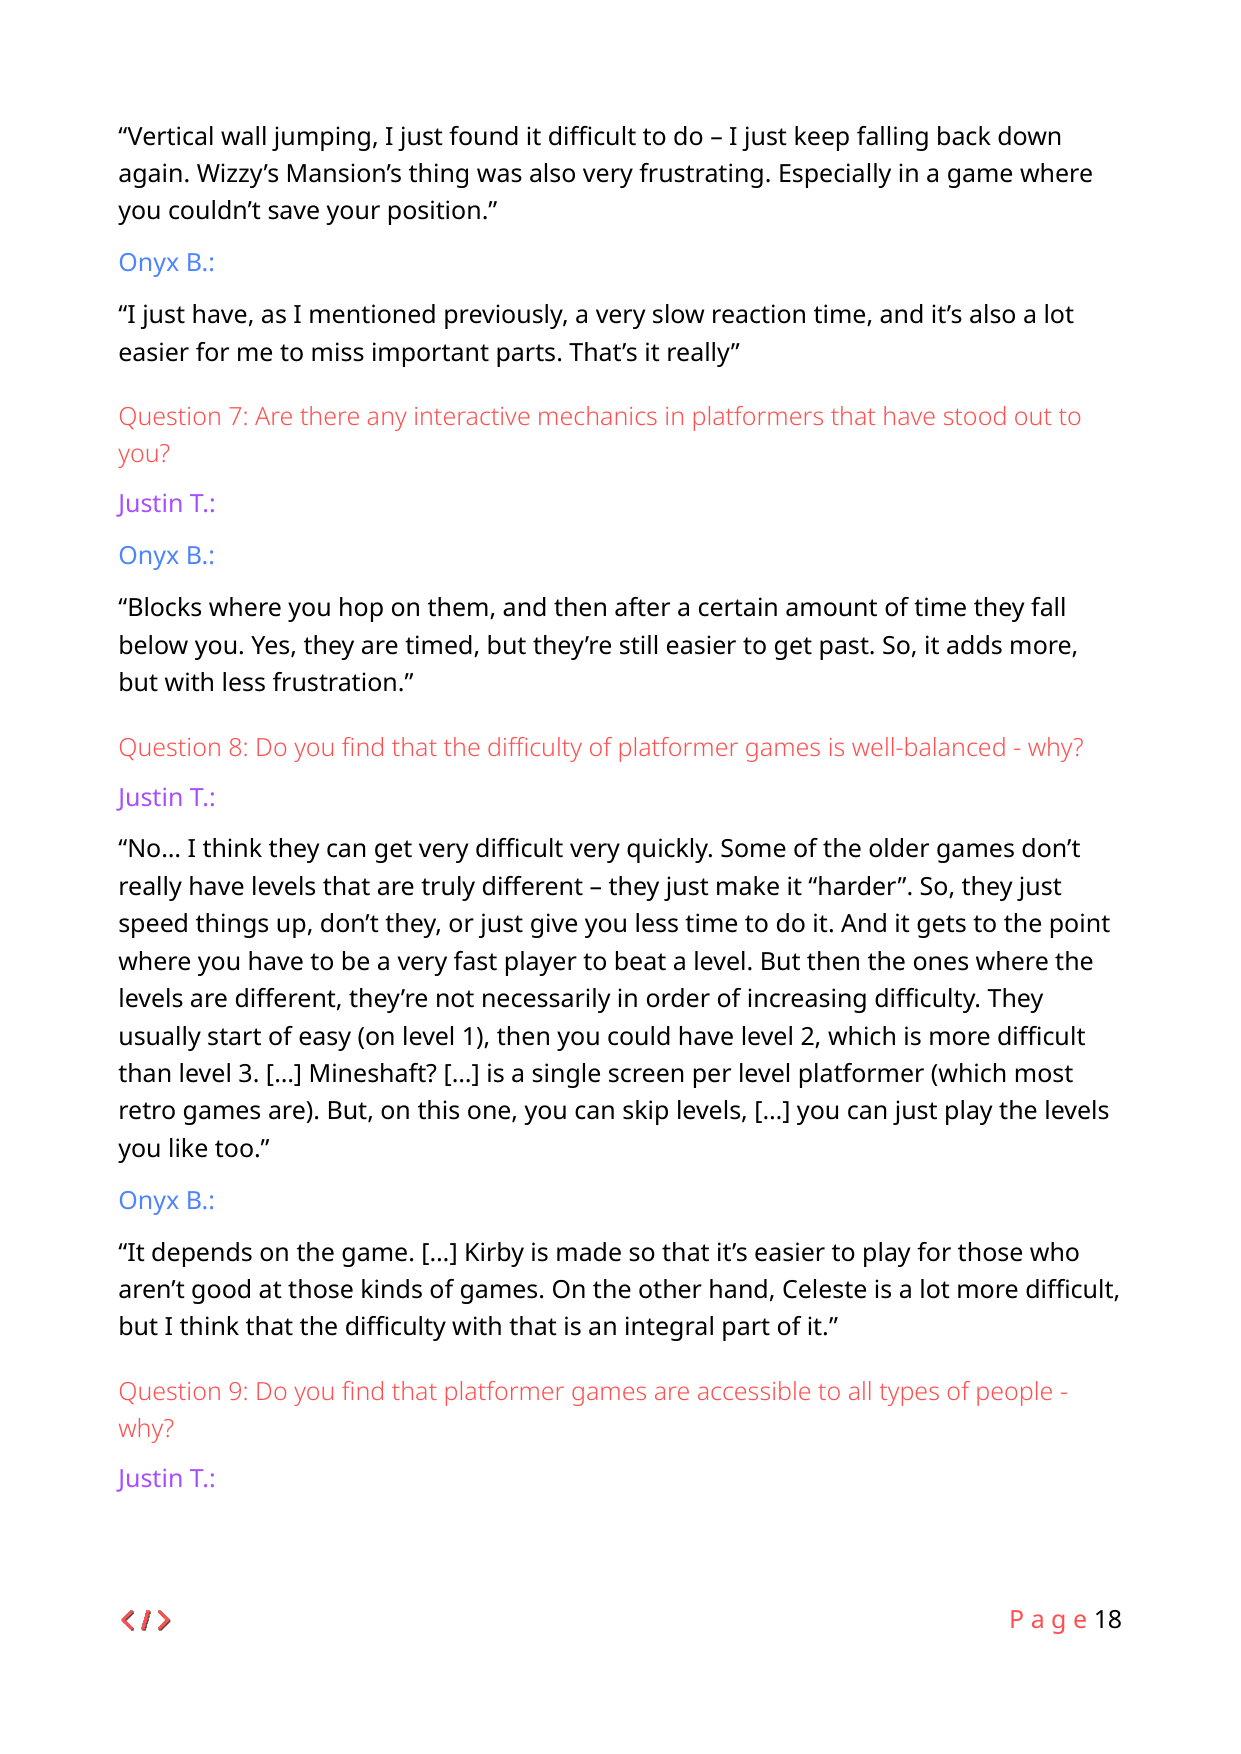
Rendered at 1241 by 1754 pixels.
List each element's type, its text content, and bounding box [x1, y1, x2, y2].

text Justin T.: [118, 779, 1122, 813]
text “It depends on the game. […] Kirby is made so that it’s easier to play for those who aren’t good at those kinds of games. On the other hand, Celeste is a lot more difficult, but I think that the difficulty with that is an integral part of it.” [118, 1234, 1122, 1343]
text Onyx B.: [118, 1182, 1122, 1216]
text “No… I think they can get very difficult very quickly. Some of the older games don’t really have levels that are truly different – they just make it “harder”. So, they just speed things up, don’t they, or just give you less time to do it. And it gets to the point where you have to be a very fast player to beat a level. But then the ones where the levels are different, they’re not necessarily in order of increasing difficulty. They usually start of easy (on level 1), then you could have level 2, which is more difficult than level 3. […] Mineshaft? […] is a single screen per level platformer (which most retro games are). But, on this one, you can skip levels, […] you can just play the levels you like too.” [118, 831, 1122, 1164]
subtitle Question 9: Do you find that platformer games are accessible to all types of people - why? [118, 1373, 1122, 1445]
text Justin T.: [118, 1461, 1122, 1495]
subtitle Question 8: Do you find that the difficulty of platformer games is well-balanced - why? [118, 729, 1122, 763]
text “Blocks where you hop on them, and then after a certain amount of time they fall below you. Yes, they are timed, but they’re still easier to get past. So, it adds more, but with less frustration.” [118, 590, 1122, 699]
subtitle Question 7: Are there any interactive mechanics in platformers that have stood out to you? [118, 399, 1122, 470]
picture [116, 1591, 175, 1649]
text “I just have, as I mentioned previously, a very slow reaction time, and it’s also a lot easier for me to miss important parts. That’s it really” [118, 297, 1122, 368]
text Justin T.: [118, 486, 1122, 520]
text Onyx B.: [118, 245, 1122, 279]
text “Vertical wall jumping, I just found it difficult to do – I just keep falling back down again. Wizzy’s Mansion’s thing was also very frustrating. Especially in a game where you couldn’t save your position.” [118, 118, 1122, 227]
text Onyx B.: [118, 538, 1122, 572]
